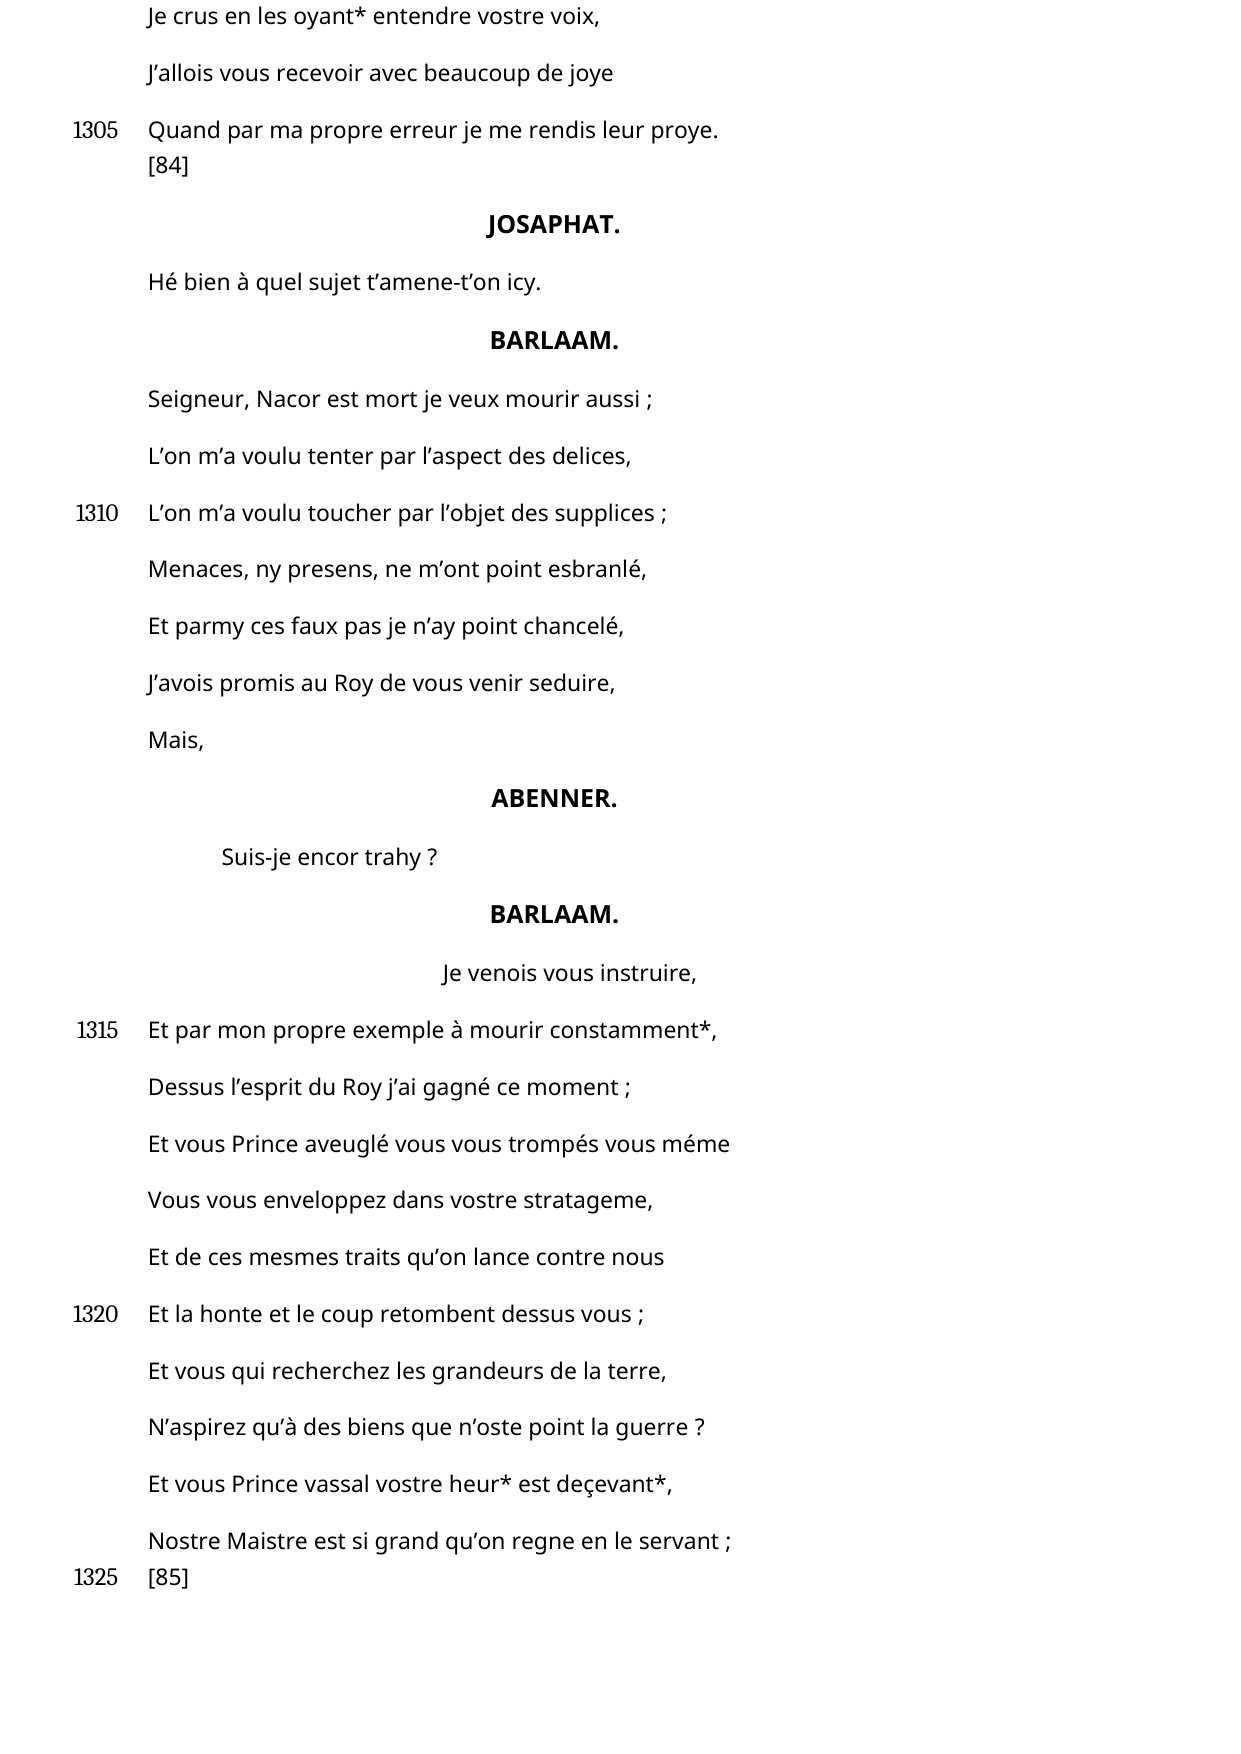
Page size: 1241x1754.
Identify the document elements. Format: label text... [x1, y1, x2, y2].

text JOSAPHAT. [148, 206, 961, 240]
text Mais, [148, 724, 961, 755]
text Et la honte et le coup retombent dessus vous ; [148, 1298, 961, 1329]
text Dessus l’esprit du Roy j’ai gagné ce moment ; [148, 1071, 961, 1102]
text Et vous Prince aveuglé vous vous trompés vous méme [148, 1127, 961, 1159]
text Suis-je encor trahy ? [148, 840, 961, 872]
text Je venois vous instruire, [369, 957, 961, 988]
text Je crus en les oyant* entendre vostre voix, [148, 0, 961, 31]
text Vous vous enveloppez dans vostre stratageme, [148, 1184, 961, 1216]
text Hé bien à quel sujet t’amene-t’on icy. [148, 266, 961, 297]
text N’aspirez qu’à des biens que n’oste point la guerre ? [148, 1411, 961, 1443]
text J’avois promis au Roy de vous venir seduire, [148, 667, 961, 698]
text Et vous qui recherchez les grandeurs de la terre, [148, 1354, 961, 1386]
text Et de ces mesmes traits qu’on lance contre nous [148, 1241, 961, 1272]
text J’allois vous recevoir avec beaucoup de joye [148, 57, 961, 88]
text BARLAAM. [148, 323, 961, 357]
text Seigneur, Nacor est mort je veux mourir aussi ; [148, 383, 961, 414]
text Et parmy ces faux pas je n’ay point chancelé, [148, 610, 961, 641]
text ABENNER. [148, 780, 961, 814]
text Nostre Maistre est si grand qu’on regne en le servant ; [85] [148, 1525, 961, 1592]
text Quand par ma propre erreur je me rendis leur proye. [84] [148, 113, 961, 181]
text Menaces, ny presens, ne m’ont point esbranlé, [148, 553, 961, 584]
text L’on m’a voulu tenter par l’aspect des delices, [148, 440, 961, 471]
text Et vous Prince vassal vostre heur* est deçevant*, [148, 1468, 961, 1499]
text BARLAAM. [148, 897, 961, 931]
text L’on m’a voulu toucher par l’objet des supplices ; [148, 497, 961, 528]
text Et par mon propre exemple à mourir constamment*, [148, 1014, 961, 1045]
